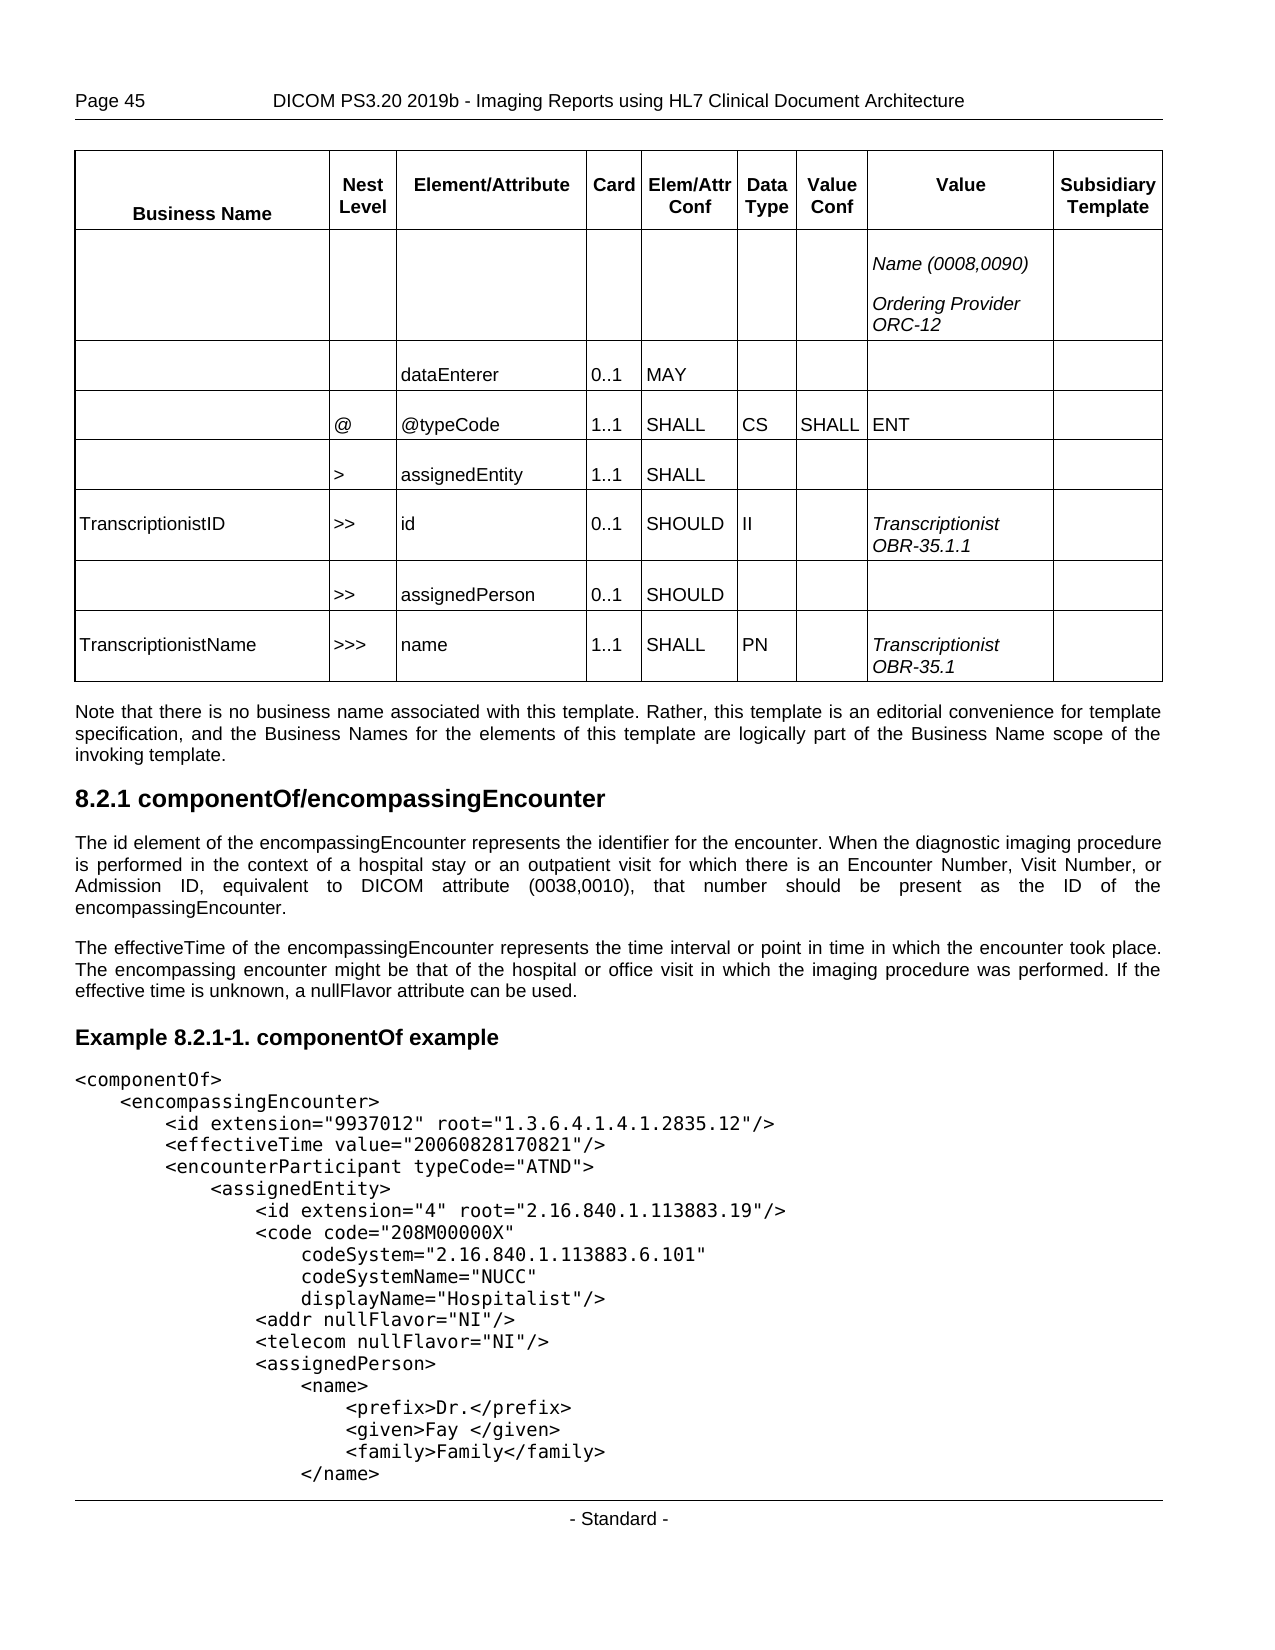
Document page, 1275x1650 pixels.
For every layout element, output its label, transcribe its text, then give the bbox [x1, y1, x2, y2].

table_cell SHALL [797, 391, 867, 439]
table_cell [642, 230, 737, 340]
table_cell [797, 230, 867, 340]
table_cell [1054, 490, 1162, 560]
text The id element of the encompassingEncounter represents the identifier for the encounter. When the diagnostic imaging procedure is performed in the context of a hospital stay or an outpatient visit for which there is an Encounter Number, Visit Number, or Admission ID, equivalent to DICOM attribute (0038,0010), that number should be present as the ID of the encompassingEncounter. [75, 832, 1162, 918]
table_cell PN [738, 611, 796, 681]
table_header Data Type [738, 151, 796, 228]
table_cell [76, 230, 329, 340]
table_cell ENT [868, 391, 1053, 439]
table_cell [1054, 230, 1162, 340]
table_cell [397, 230, 586, 340]
table_cell II [738, 490, 796, 560]
table_cell 0..1 [587, 490, 641, 560]
table_cell MAY [642, 341, 737, 390]
table_cell [76, 561, 329, 610]
table_cell Transcriptionist​Name [76, 611, 329, 681]
table_cell SHALL [642, 440, 737, 489]
table_cell [868, 561, 1053, 610]
table_cell > [330, 440, 396, 489]
table_cell >> [330, 561, 396, 610]
table_header Subsidiary Template [1054, 151, 1162, 228]
table_cell [797, 341, 867, 390]
table_cell [1054, 341, 1162, 390]
table_cell >> [330, 490, 396, 560]
table_cell Transcriptionist​ID [76, 490, 329, 560]
table_cell CS [738, 391, 796, 439]
table_cell SHOULD [642, 490, 737, 560]
text Note that there is no business name associated with this template. Rather, this template is an editorial convenience for template specification, and the Business Names for the elements of this template are logically part of the Business Name scope of the invoking template. [75, 701, 1162, 766]
text 8.2.1 componentOf/encompassingEncounter [75, 784, 1162, 813]
table_cell [1054, 391, 1162, 439]
table_cell [330, 230, 396, 340]
table_cell [797, 611, 867, 681]
table_header Element/​Attribute [397, 151, 586, 228]
table_cell >>> [330, 611, 396, 681]
table_cell [738, 561, 796, 610]
table_header Elem/Attr Conf [642, 151, 737, 228]
table_cell [76, 341, 329, 390]
table_cell data​Enterer [397, 341, 586, 390]
table_cell [797, 440, 867, 489]
text <componentOf> <encompassingEncounter> <id extension="9937012" root="1.3.6.4.1.4.1.2835.12"/> <effectiveTime value="20060828170821"/> <encounterParticipant typeCode="ATND"> <assignedEntity> <id extension="4" root="2.16.840.1.113883.19"/> <code code="208M00000X" codeSystem="2.16.840.1.113883.6.101" codeSystemName="NUCC" displayName="Hospitalist"/> <addr nullFlavor="NI"/> <telecom nullFlavor="NI"/> <assignedPerson> <name> <prefix>Dr.</prefix> <given>Fay </given> <family>Family</family> </name> [75, 1069, 1162, 1484]
table_cell Transcriptionist OBR-35.1.1 [868, 490, 1053, 560]
table_cell [76, 440, 329, 489]
table_cell 1..1 [587, 391, 641, 439]
table_cell [1054, 611, 1162, 681]
table_cell SHALL [642, 611, 737, 681]
table_cell @typeCode [397, 391, 586, 439]
text The effectiveTime of the encompassingEncounter represents the time interval or point in time in which the encounter took place. The encompassing encounter might be that of the hospital or office visit in which the imaging procedure was performed. If the effective time is unknown, a nullFlavor attribute can be used. [75, 937, 1162, 1002]
table_cell 1..1 [587, 440, 641, 489]
table_cell name [397, 611, 586, 681]
table_header Value Conf [797, 151, 867, 228]
table_cell [797, 561, 867, 610]
table_cell assigned​Person [397, 561, 586, 610]
table_cell [797, 490, 867, 560]
table_cell SHALL [642, 391, 737, 439]
table_cell assigned​Entity [397, 440, 586, 489]
table_cell 1..1 [587, 611, 641, 681]
table_header Card [587, 151, 641, 228]
table_cell [330, 341, 396, 390]
table_cell Name (0008,0090) Ordering Provider ORC-12 [868, 230, 1053, 340]
table_cell 0..1 [587, 341, 641, 390]
table_cell 0..1 [587, 561, 641, 610]
table_cell [1054, 440, 1162, 489]
table_cell [587, 230, 641, 340]
table_cell SHOULD [642, 561, 737, 610]
table_header Nest Level [330, 151, 396, 228]
table_header Value [868, 151, 1053, 228]
table_cell Transcriptionist OBR-35.1 [868, 611, 1053, 681]
table_cell id [397, 490, 586, 560]
table_header Business Name [76, 151, 329, 228]
table_cell [868, 440, 1053, 489]
table_cell [738, 341, 796, 390]
table_cell [868, 341, 1053, 390]
text Example 8.2.1-1. componentOf example [75, 1024, 1162, 1050]
table_cell @ [330, 391, 396, 439]
table_cell [1054, 561, 1162, 610]
table_cell [738, 230, 796, 340]
table_cell [76, 391, 329, 439]
table_cell [738, 440, 796, 489]
